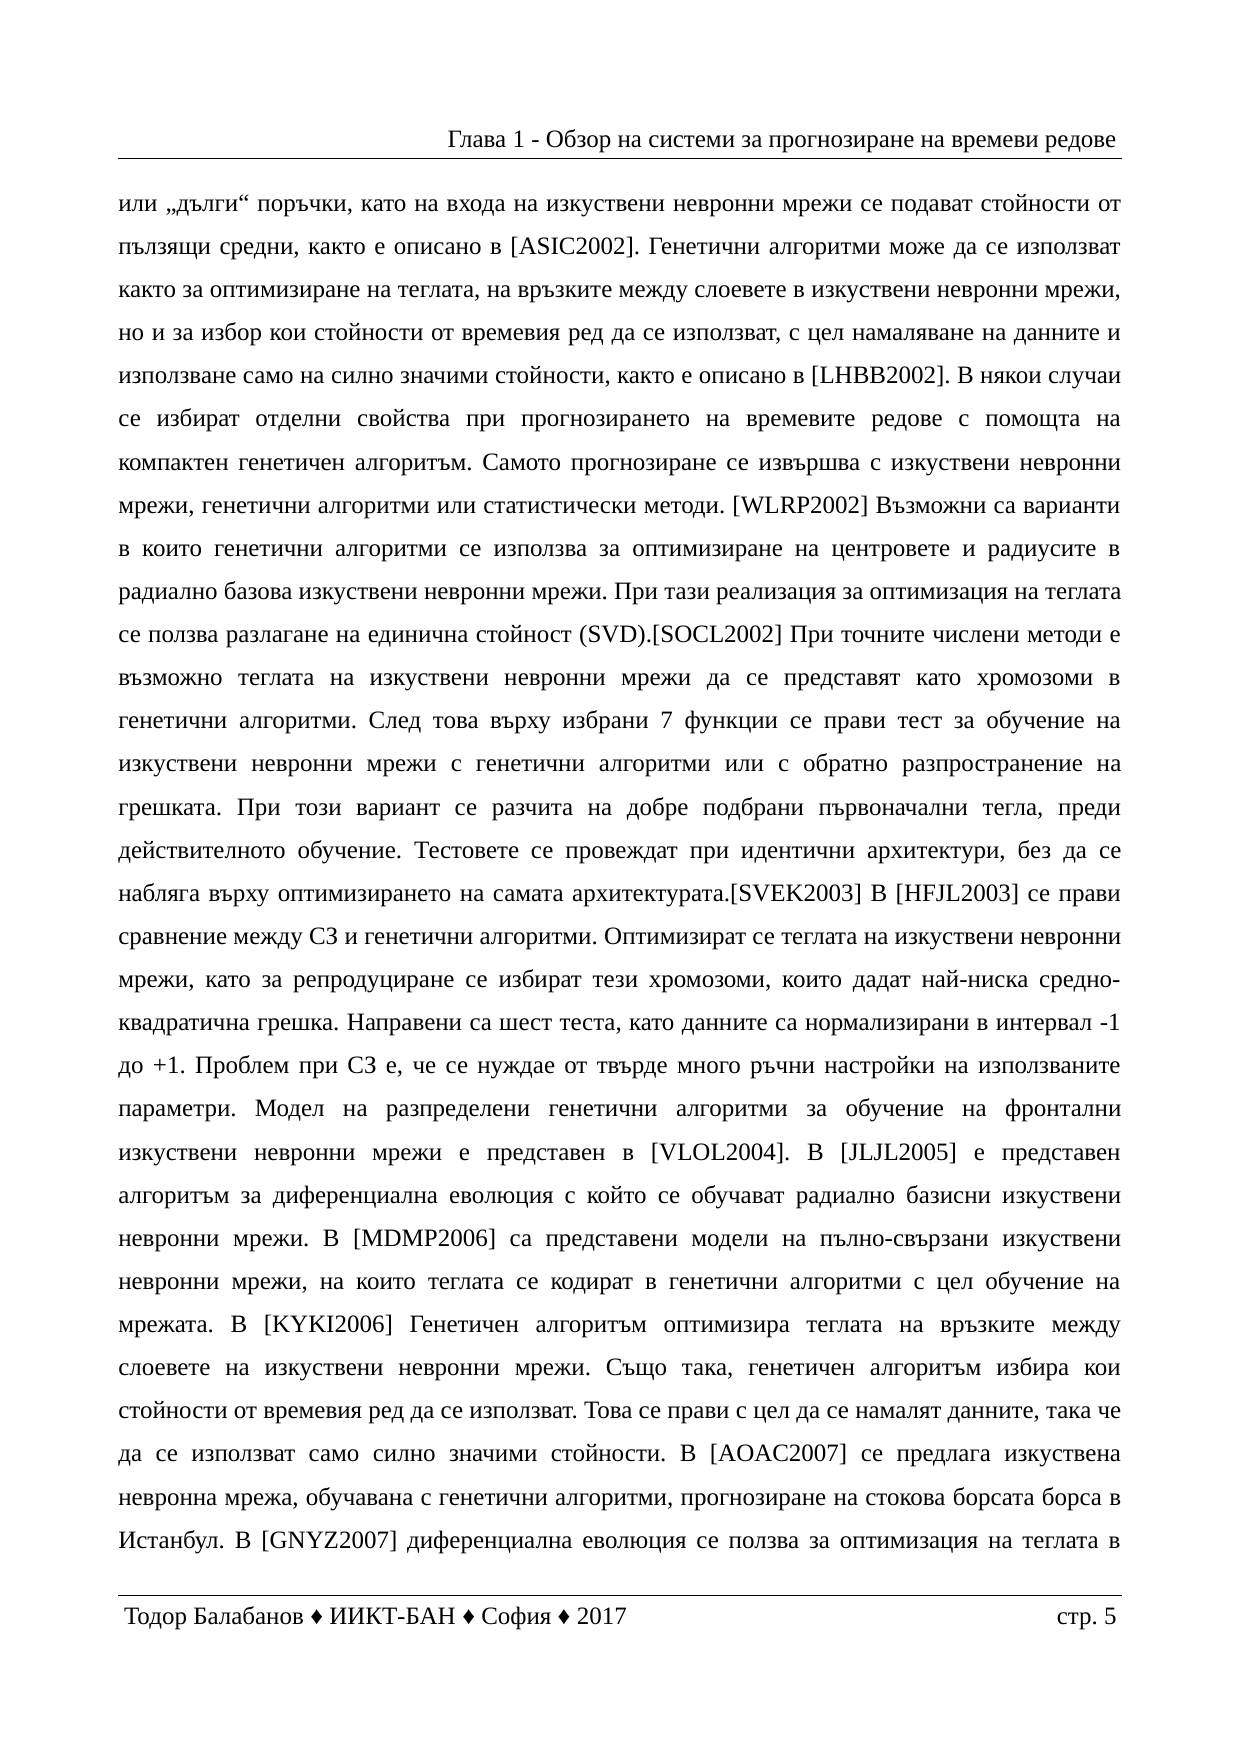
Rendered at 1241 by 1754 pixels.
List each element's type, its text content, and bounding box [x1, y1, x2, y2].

text или „дълги“ поръчки, като на входа на изкуствени невронни мрежи се подават стойности от пълзящи средни, както е описано в [ASIC2002]. Генетични алгоритми може да се използват както за оптимизиране на теглата, на връзките между слоевете в изкуствени невронни мрежи, но и за избор кои стойности от времевия ред да се използват, с цел намаляване на данните и използване само на силно значими стойности, както е описано в [LHBB2002]. В някои случаи се избират отделни свойства при прогнозирането на времевите редове с помощта на компактен генетичен алгоритъм. Самото прогнозиране се извършва с изкуствени невронни мрежи, генетични алгоритми или статистически методи. [WLRP2002] Възможни са варианти в които генетични алгоритми се използва за оптимизиране на центровете и радиусите в радиално базова изкуствени невронни мрежи. При тази реализация за оптимизация на теглата се ползва разлагане на единична стойност (SVD).[SOCL2002] При точните числени методи е възможно теглата на изкуствени невронни мрежи да се представят като хромозоми в генетични алгоритми. След това върху избрани 7 функции се прави тест за обучение на изкуствени невронни мрежи с генетични алгоритми или с обратно разпространение на грешката. При този вариант се разчита на добре подбрани първоначални тегла, преди действителното обучение. Тестовете се провеждат при идентични архитектури, без да се набляга върху оптимизирането на самата архитектурата.[SVEK2003] В [HFJL2003] се прави сравнение между СЗ и генетични алгоритми. Оптимизират се теглата на изкуствени невронни мрежи, като за репродуциране се избират тези хромозоми, които дадат най-ниска средно-квадратична грешка. Направени са шест теста, като данните са нормализирани в интервал -1 до +1. Проблем при СЗ е, че се нуждае от твърде много ръчни настройки на използваните параметри. Модел на разпределени генетични алгоритми за обучение на фронтални изкуствени невронни мрежи е представен в [VLOL2004]. В [JLJL2005] е представен алгоритъм за диференциална еволюция с който се обучават радиално базисни изкуствени невронни мрежи. В [MDMP2006] са представени модели на пълно-свързани изкуствени невронни мрежи, на които теглата се кодират в генетични алгоритми с цел обучение на мрежата. В [KYKI2006] Генетичен алгоритъм оптимизира теглата на връзките между слоевете на изкуствени невронни мрежи. Също така, генетичен алгоритъм избира кои стойности от времевия ред да се използват. Това се прави с цел да се намалят данните, така че да се използват само силно значими стойности. В [AOAC2007] се предлага изкуствена невронна мрежа, обучавана с генетични алгоритми, прогнозиране на стокова борсата борса в Истанбул. В [GNYZ2007] диференциална еволюция се ползва за оптимизация на теглата в [118, 188, 1122, 1553]
